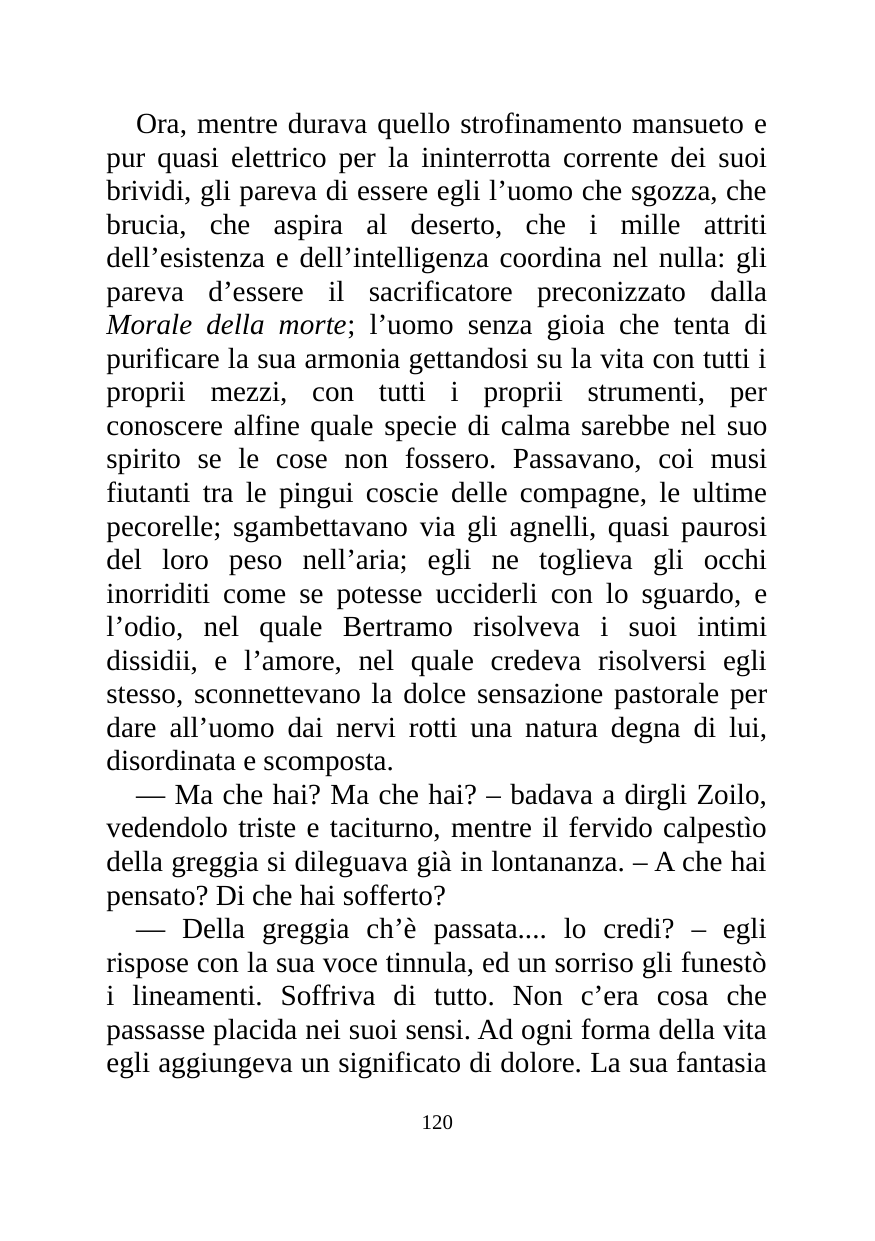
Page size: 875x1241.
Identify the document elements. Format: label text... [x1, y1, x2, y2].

text — Ma che hai? Ma che hai? – badava a dirgli Zoilo, vedendolo triste e taciturno, mentre il fervido calpestìo della greggia si dileguava già in lontananza. – A che hai pensato? Di che hai sofferto? [106, 777, 768, 911]
text Ora, mentre durava quello strofinamento mansueto e pur quasi elettrico per la ininterrotta corrente dei suoi brividi, gli pareva di essere egli l’uomo che sgozza, che brucia, che aspira al deserto, che i mille attriti dell’esistenza e dell’intelligenza coordina nel nulla: gli pareva d’essere il sacrificatore preconizzato dalla Morale della morte; l’uomo senza gioia che tenta di purificare la sua armonia gettandosi su la vita con tutti i proprii mezzi, con tutti i proprii strumenti, per conoscere alfine quale specie di calma sarebbe nel suo spirito se le cose non fossero. Passavano, coi musi fiutanti tra le pingui coscie delle compagne, le ultime pecorelle; sgambettavano via gli agnelli, quasi paurosi del loro peso nell’aria; egli ne toglieva gli occhi inorriditi come se potesse ucciderli con lo sguardo, e l’odio, nel quale Bertramo risolveva i suoi intimi dissidii, e l’amore, nel quale credeva risolversi egli stesso, sconnettevano la dolce sensazione pastorale per dare all’uomo dai nervi rotti una natura degna di lui, disordinata e scomposta. [106, 106, 768, 777]
text — Della greggia ch’è passata.... lo credi? – egli rispose con la sua voce tinnula, ed un sorriso gli funestò i lineamenti. Soffriva di tutto. Non c’era cosa che passasse placida nei suoi sensi. Ad ogni forma della vita egli aggiungeva un significato di dolore. La sua fantasia [106, 911, 768, 1079]
